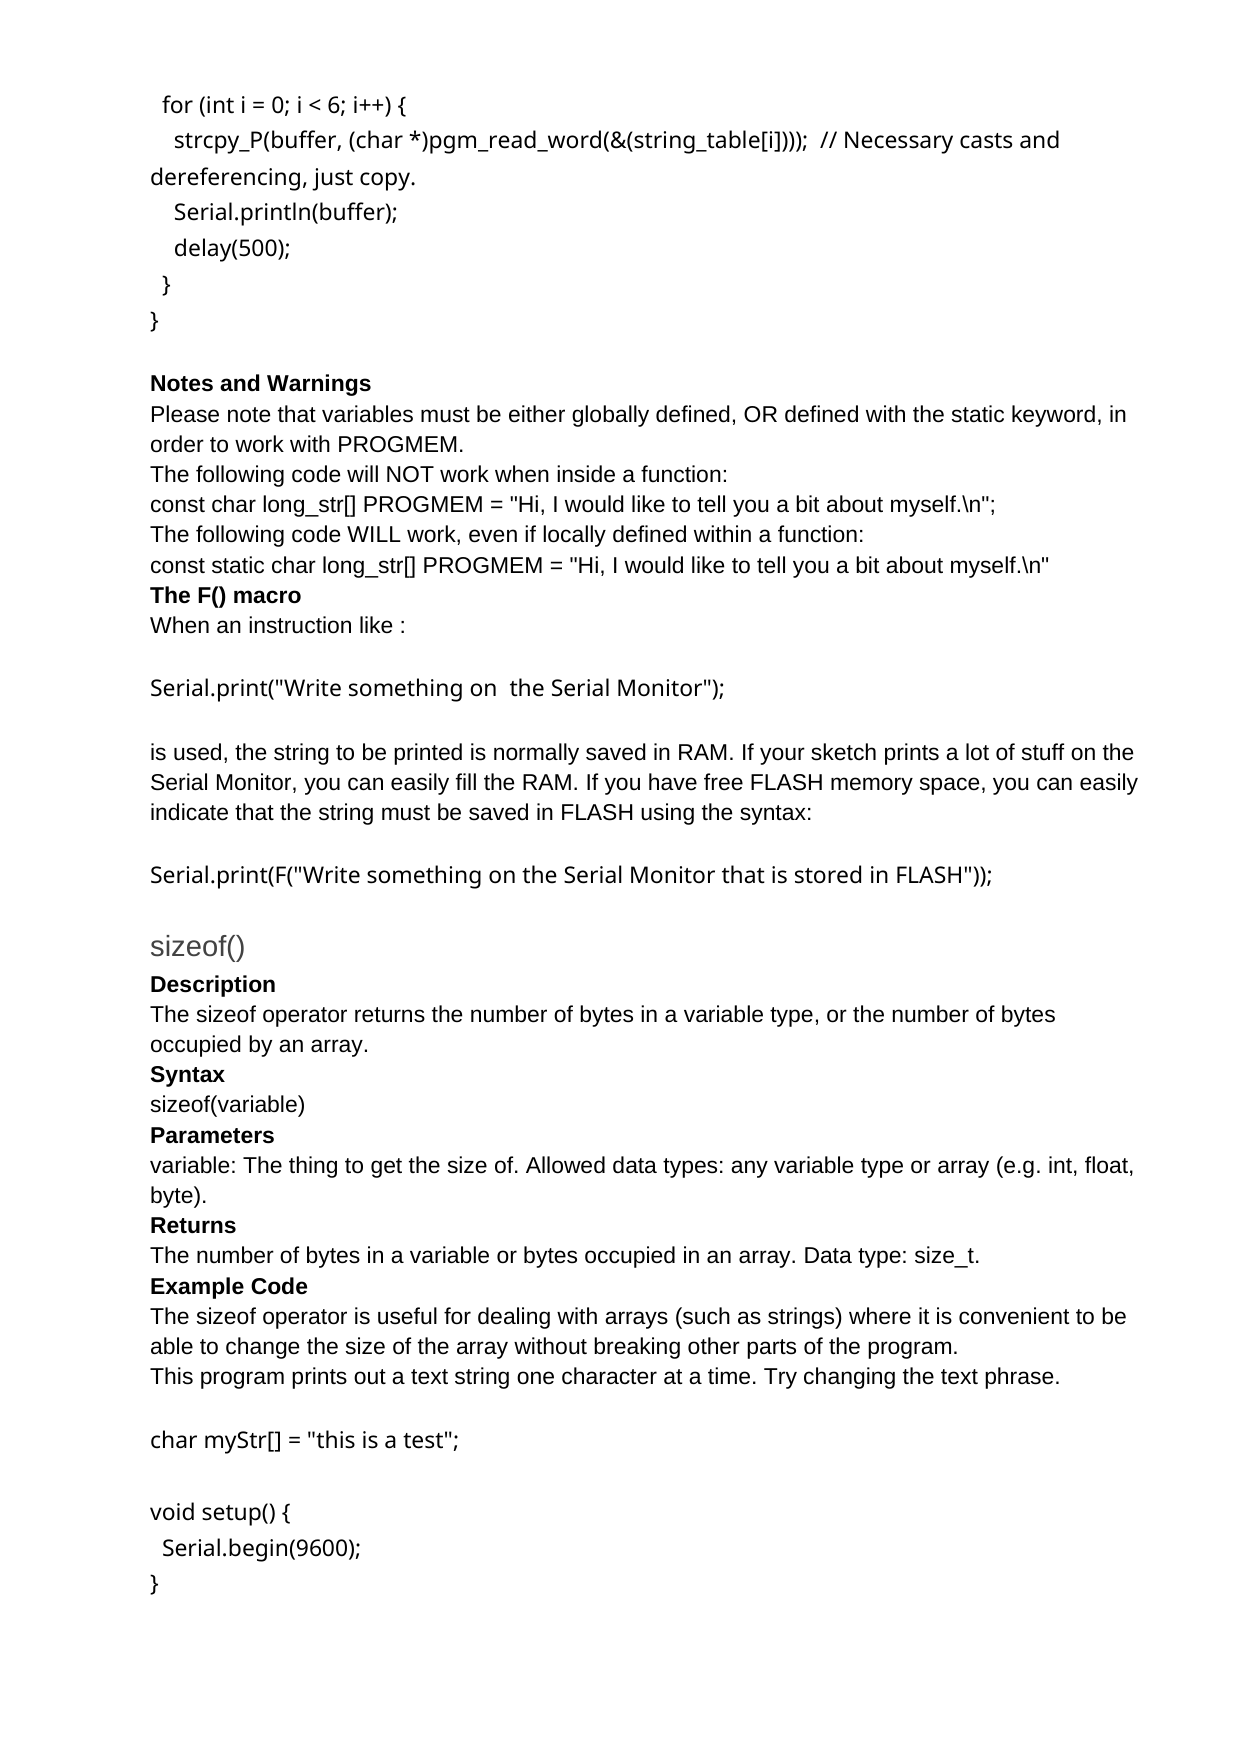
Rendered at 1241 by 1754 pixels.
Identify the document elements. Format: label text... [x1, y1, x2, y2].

text for (int i = 0; i < 6; i++) { [150, 88, 1152, 120]
text Syntax [150, 1061, 1152, 1087]
text char myStr[] = "this is a test"; [150, 1424, 1152, 1455]
text delay(500); [150, 232, 1152, 263]
text The sizeof operator returns the number of bytes in a variable type, or the number of bytes occupied by an array. [150, 1001, 1152, 1057]
text Notes and Warnings [150, 370, 1152, 397]
text } [150, 304, 1152, 335]
text Description [150, 971, 1152, 997]
text The sizeof operator is useful for dealing with arrays (such as strings) where it is convenient to be able to change the size of the array without breaking other parts of the program. [150, 1303, 1152, 1359]
text Serial.print(F("Write something on the Serial Monitor that is stored in FLASH")); [150, 859, 1152, 891]
text sizeof(variable) [150, 1091, 1152, 1118]
text void setup() { [150, 1496, 1152, 1527]
text const char long_str[] PROGMEM = "Hi, I would like to tell you a bit about myself.\n"; [150, 491, 1152, 517]
text The following code WILL work, even if locally defined within a function: [150, 521, 1152, 548]
text Serial.print("Write something on the Serial Monitor"); [150, 672, 1152, 704]
text Parameters [150, 1122, 1152, 1148]
text This program prints out a text string one character at a time. Try changing the text phrase. [150, 1363, 1152, 1389]
text } [150, 1567, 1152, 1599]
text Example Code [150, 1273, 1152, 1299]
text is used, the string to be printed is normally saved in RAM. If your sketch prints a lot of stuff on the Serial Monitor, you can easily fill the RAM. If you have free FLASH memory space, you can easily indicate that the string must be saved in FLASH using the syntax: [150, 738, 1152, 825]
text } [150, 268, 1152, 299]
text Serial.begin(9600); [150, 1531, 1152, 1563]
text When an instruction like : [150, 612, 1152, 638]
text The F() macro [150, 582, 1152, 608]
text strcpy_P(buffer, (char *)pgm_read_word(&(string_table[i]))); // Necessary casts and dereferencing, just copy. [150, 124, 1152, 192]
text Serial.println(buffer); [150, 196, 1152, 228]
subtitle sizeof() [150, 929, 1152, 962]
text The following code will NOT work when inside a function: [150, 461, 1152, 487]
text variable: The thing to get the size of. Allowed data types: any variable type or array (e.g. int, float, byte). [150, 1152, 1152, 1208]
text Please note that variables must be either globally defined, OR defined with the static keyword, in order to work with PROGMEM. [150, 401, 1152, 457]
text const static char long_str[] PROGMEM = "Hi, I would like to tell you a bit about myself.\n" [150, 552, 1152, 578]
text The number of bytes in a variable or bytes occupied in an array. Data type: size_t. [150, 1242, 1152, 1269]
text Returns [150, 1212, 1152, 1238]
